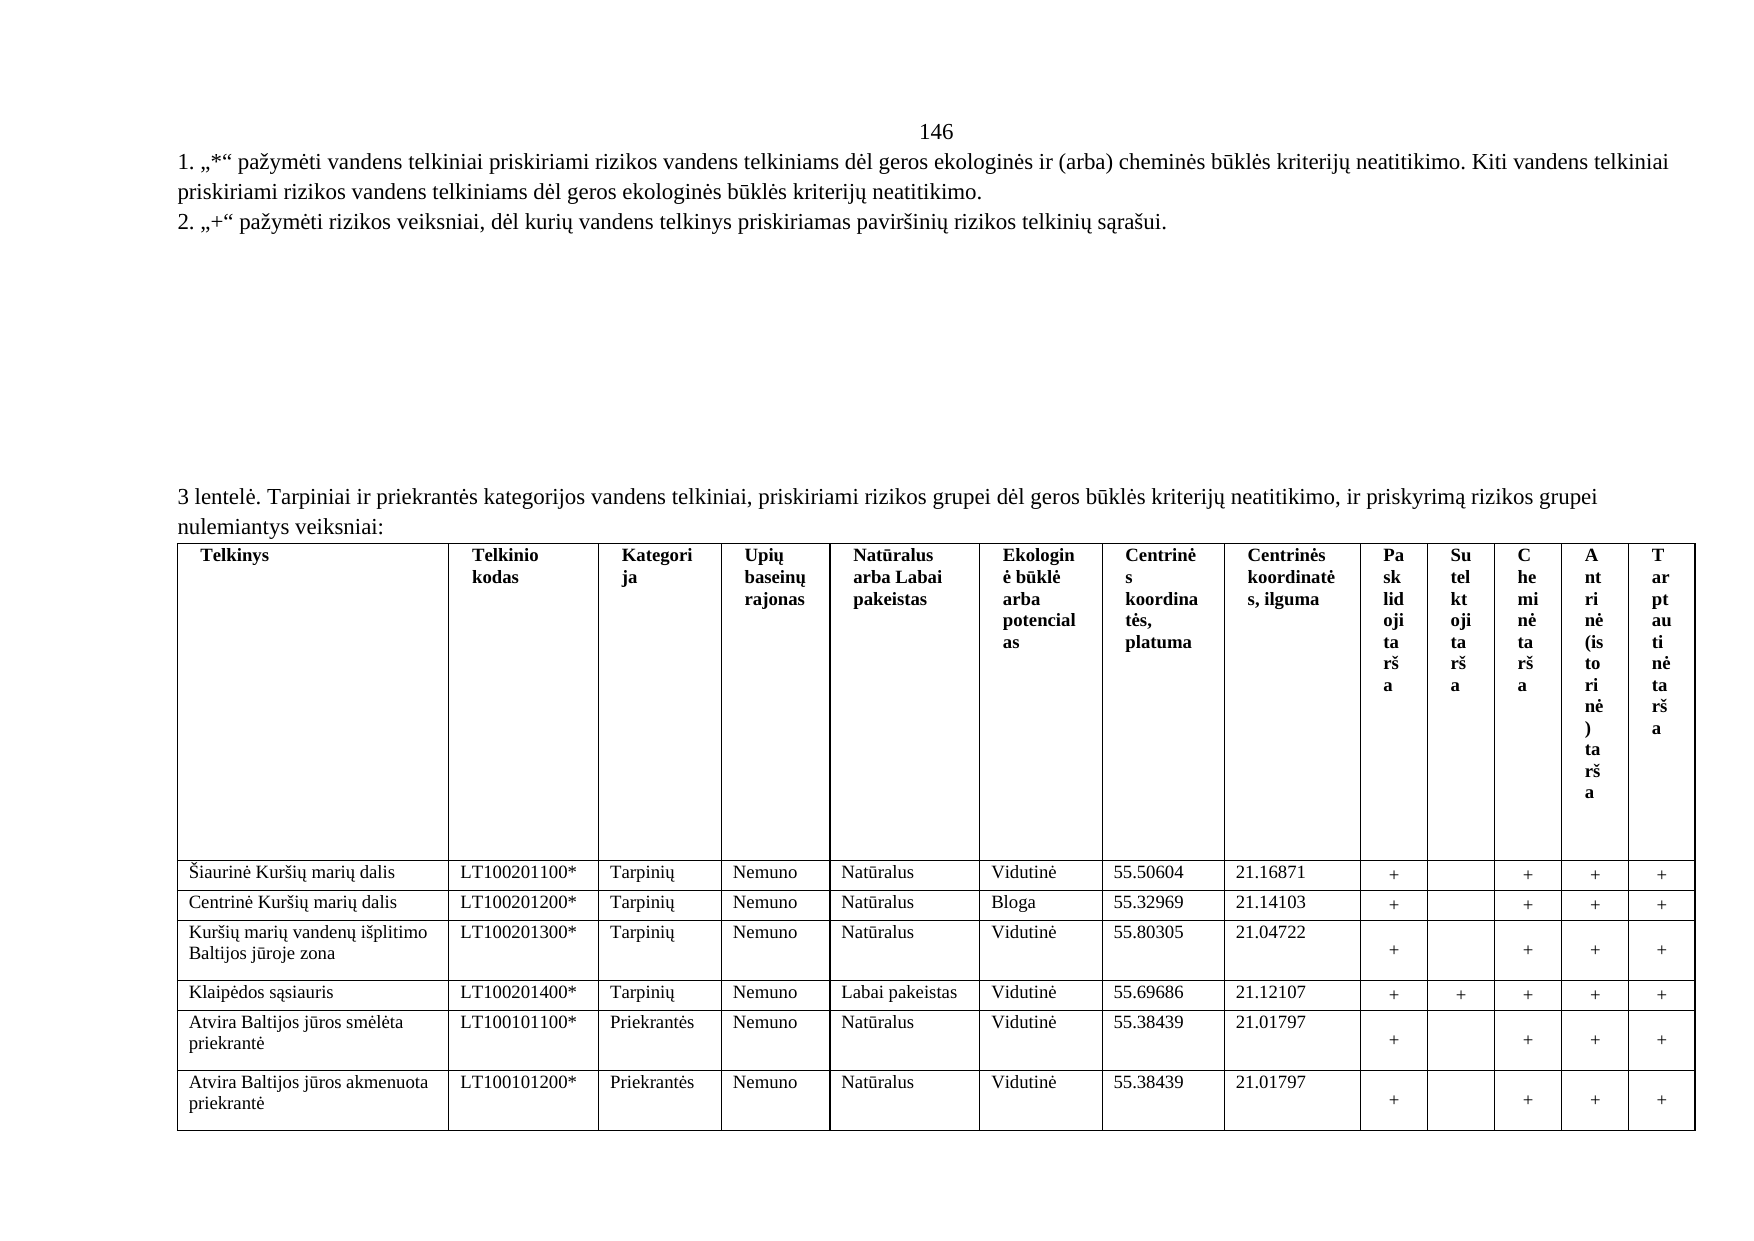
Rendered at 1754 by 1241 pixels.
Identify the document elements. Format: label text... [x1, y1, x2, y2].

table_cell 55.38439 [1103, 1071, 1224, 1129]
table_cell + [1361, 921, 1427, 979]
table_cell + [1361, 861, 1427, 889]
table_cell + [1361, 1011, 1427, 1069]
table_header Sutelktoji tarša [1428, 544, 1494, 859]
table_cell LT100201400* [449, 981, 598, 1009]
table_cell LT100201300* [449, 921, 598, 979]
table_header Antrinė (istorinė) tarša [1562, 544, 1628, 859]
table_cell 21.16871 [1225, 861, 1360, 889]
table_cell 55.32969 [1103, 891, 1224, 919]
table_cell Nemuno [722, 891, 829, 919]
table_header Upių baseinų rajonas [722, 544, 829, 859]
table_cell + [1562, 921, 1628, 979]
table_cell LT100101100* [449, 1011, 598, 1069]
table_header Natūralus arba Labai pakeistas [831, 544, 979, 859]
table_cell + [1495, 981, 1561, 1009]
table_cell Nemuno [722, 861, 829, 889]
table_cell + [1562, 891, 1628, 919]
table_cell + [1629, 891, 1694, 919]
table_cell [1428, 1071, 1494, 1129]
text 2. „+“ pažymėti rizikos veiksniai, dėl kurių vandens telkinys priskiriamas paviršinių rizikos telkinių sąrašui. [177, 208, 1695, 234]
table_cell Vidutinė [980, 981, 1102, 1009]
table_cell Natūralus [831, 861, 979, 889]
table_cell LT100201100* [449, 861, 598, 889]
table_cell + [1361, 981, 1427, 1009]
table_cell 21.04722 [1225, 921, 1360, 979]
table_cell Natūralus [831, 1071, 979, 1129]
table_cell + [1629, 861, 1694, 889]
table_cell + [1495, 1071, 1561, 1129]
table_cell [1428, 921, 1494, 979]
table_cell + [1562, 861, 1628, 889]
table_cell Nemuno [722, 1071, 829, 1129]
table_cell Centrinė Kuršių marių dalis [178, 891, 448, 919]
table_cell Nemuno [722, 1011, 829, 1069]
table_cell 55.38439 [1103, 1011, 1224, 1069]
table_cell + [1495, 891, 1561, 919]
table_cell Labai pakeistas [831, 981, 979, 1009]
table_cell Tarpinių [599, 921, 721, 979]
table_cell Natūralus [831, 1011, 979, 1069]
table_cell Vidutinė [980, 1011, 1102, 1069]
table_header Centrinės koordinatės, platuma [1103, 544, 1224, 859]
table_cell LT100201200* [449, 891, 598, 919]
table_header Telkinys [178, 544, 448, 859]
table_cell [1428, 1011, 1494, 1069]
table_cell + [1361, 1071, 1427, 1129]
table_header Kategorija [599, 544, 721, 859]
table_cell 55.80305 [1103, 921, 1224, 979]
text 1. „*“ pažymėti vandens telkiniai priskiriami rizikos vandens telkiniams dėl geros ekologinės ir (arba) cheminės būklės kriterijų neatitikimo. Kiti vandens telkiniai priskiriami rizikos vandens telkiniams dėl geros ekologinės būklės kriterijų neatitikimo. [177, 148, 1695, 204]
table_cell Šiaurinė Kuršių marių dalis [178, 861, 448, 889]
table_cell Nemuno [722, 981, 829, 1009]
table_cell Tarpinių [599, 861, 721, 889]
table_header Tarptautinė tarša [1629, 544, 1694, 859]
table_cell Atvira Baltijos jūros akmenuota priekrantė [178, 1071, 448, 1129]
table_cell Natūralus [831, 891, 979, 919]
table_cell Priekrantės [599, 1011, 721, 1069]
table_cell + [1562, 1011, 1628, 1069]
table_cell Klaipėdos sąsiauris [178, 981, 448, 1009]
table_cell + [1495, 921, 1561, 979]
table_cell Atvira Baltijos jūros smėlėta priekrantė [178, 1011, 448, 1069]
table_cell 21.12107 [1225, 981, 1360, 1009]
table_cell + [1428, 981, 1494, 1009]
table_cell [1428, 891, 1494, 919]
table_header Ekologinė būklė arba potencialas [980, 544, 1102, 859]
table_header Pasklidoji tarša [1361, 544, 1427, 859]
table_cell 21.01797 [1225, 1071, 1360, 1129]
table_cell + [1361, 891, 1427, 919]
table_cell 21.14103 [1225, 891, 1360, 919]
table_cell + [1629, 921, 1694, 979]
table_cell 55.50604 [1103, 861, 1224, 889]
table_cell [1428, 861, 1494, 889]
table_cell + [1629, 1071, 1694, 1129]
table_cell + [1562, 981, 1628, 1009]
table_cell Bloga [980, 891, 1102, 919]
table_cell Vidutinė [980, 861, 1102, 889]
table_cell 55.69686 [1103, 981, 1224, 1009]
table_cell + [1562, 1071, 1628, 1129]
table_header Cheminė tarša [1495, 544, 1561, 859]
table_cell Priekrantės [599, 1071, 721, 1129]
text 3 lentelė. Tarpiniai ir priekrantės kategorijos vandens telkiniai, priskiriami rizikos grupei dėl geros būklės kriterijų neatitikimo, ir priskyrimą rizikos grupei nulemiantys veiksniai: [177, 483, 1695, 539]
table_cell Kuršių marių vandenų išplitimo Baltijos jūroje zona [178, 921, 448, 979]
table_cell + [1629, 981, 1694, 1009]
table_header Centrinės koordinatės, ilguma [1225, 544, 1360, 859]
table_cell LT100101200* [449, 1071, 598, 1129]
table_cell 21.01797 [1225, 1011, 1360, 1069]
table_cell Natūralus [831, 921, 979, 979]
table_cell Vidutinė [980, 921, 1102, 979]
table_cell Nemuno [722, 921, 829, 979]
table_cell + [1495, 861, 1561, 889]
table_cell Tarpinių [599, 891, 721, 919]
table_header Telkinio kodas [449, 544, 598, 859]
table_cell Vidutinė [980, 1071, 1102, 1129]
table_cell + [1495, 1011, 1561, 1069]
table_cell + [1629, 1011, 1694, 1069]
table_cell Tarpinių [599, 981, 721, 1009]
